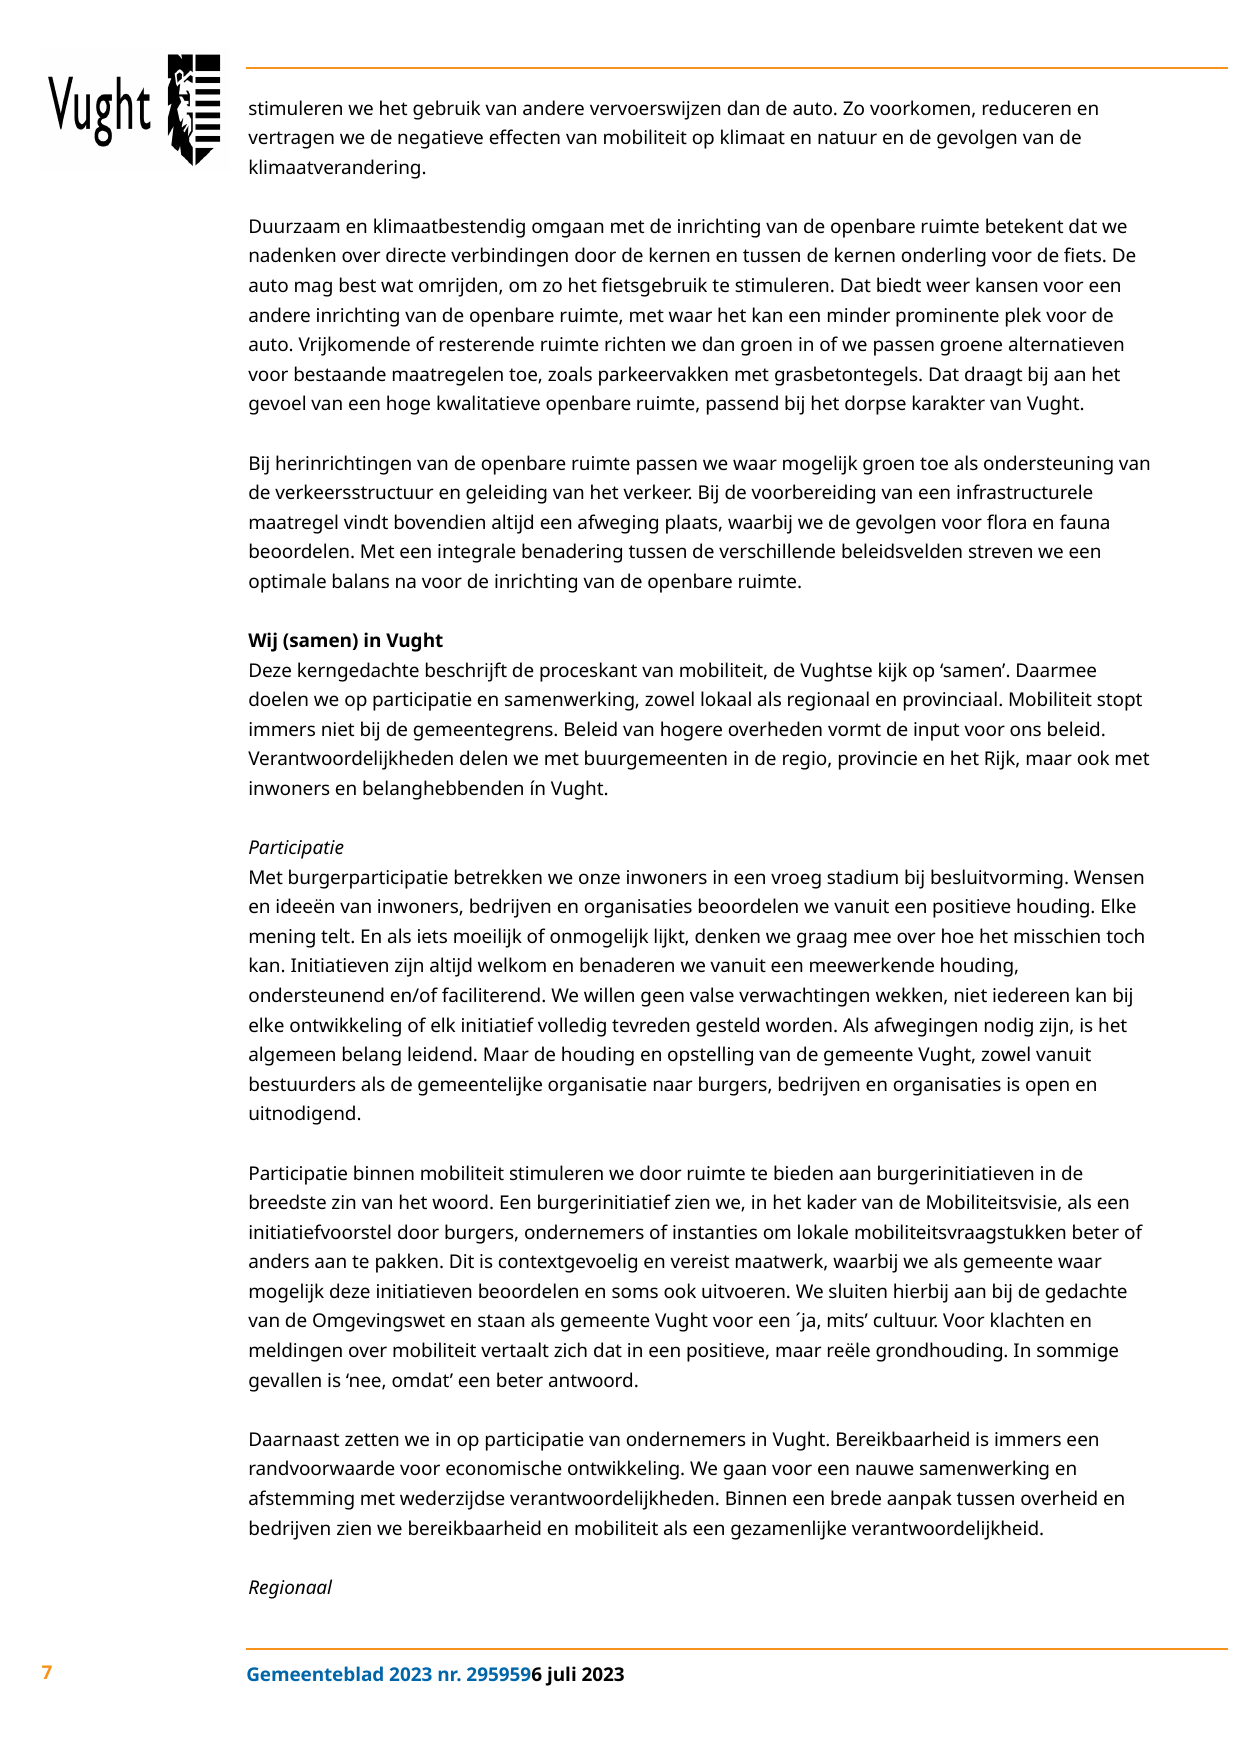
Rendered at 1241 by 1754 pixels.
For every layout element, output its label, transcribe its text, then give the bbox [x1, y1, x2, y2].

text Deze kerngedachte beschrijft de proceskant van mobiliteit, de Vughtse kijk op ‘samen’. Daarmee doelen we op participatie en samenwerking, zowel lokaal als regionaal en provinciaal. Mobiliteit stopt immers niet bij de gemeentegrens. Beleid van hogere overheden vormt de input voor ons beleid. Verantwoordelijkheden delen we met buurgemeenten in de regio, provincie en het Rijk, maar ook met inwoners en belanghebbenden ín Vught. [248, 657, 1152, 801]
text Bij herinrichtingen van de openbare ruimte passen we waar mogelijk groen toe als ondersteuning van de verkeersstructuur en geleiding van het verkeer. Bij de voorbereiding van een infrastructurele maatregel vindt bovendien altijd een afweging plaats, waarbij we de gevolgen voor flora en fauna beoordelen. Met een integrale benadering tussen de verschillende beleidsvelden streven we een optimale balans na voor de inrichting van de openbare ruimte. [248, 450, 1152, 594]
text Regionaal [248, 1574, 1152, 1600]
text Duurzaam en klimaatbestendig omgaan met de inrichting van de openbare ruimte betekent dat we nadenken over directe verbindingen door de kernen en tussen de kernen onderling voor de fiets. De auto mag best wat omrijden, om zo het fietsgebruik te stimuleren. Dat biedt weer kansen voor een andere inrichting van de openbare ruimte, met waar het kan een minder prominente plek voor de auto. Vrijkomende of resterende ruimte richten we dan groen in of we passen groene alternatieven voor bestaande maatregelen toe, zoals parkeervakken met grasbetontegels. Dat draagt bij aan het gevoel van een hoge kwalitatieve openbare ruimte, passend bij het dorpse karakter van Vught. [248, 213, 1152, 416]
text Wij (samen) in Vught [248, 627, 1152, 653]
text Participatie binnen mobiliteit stimuleren we door ruimte te bieden aan burgerinitiatieven in de breedste zin van het woord. Een burgerinitiatief zien we, in het kader van de Mobiliteitsvisie, als een initiatiefvoorstel door burgers, ondernemers of instanties om lokale mobiliteitsvraagstukken beter of anders aan te pakken. Dit is contextgevoelig en vereist maatwerk, waarbij we als gemeente waar mogelijk deze initiatieven beoordelen en soms ook uitvoeren. We sluiten hierbij aan bij de gedachte van de Omgevingswet en staan als gemeente Vught voor een ´ja, mits’ cultuur. Voor klachten en meldingen over mobiliteit vertaalt zich dat in een positieve, maar reële grondhouding. In sommige gevallen is ‘nee, omdat’ een beter antwoord. [248, 1160, 1152, 1393]
text Daarnaast zetten we in op participatie van ondernemers in Vught. Bereikbaarheid is immers een randvoorwaarde voor economische ontwikkeling. We gaan voor een nauwe samenwerking en afstemming met wederzijdse verantwoordelijkheden. Binnen een brede aanpak tussen overheid en bedrijven zien we bereikbaarheid en mobiliteit als een gezamenlijke verantwoordelijkheid. [248, 1426, 1152, 1541]
text Participatie [248, 834, 1152, 860]
text Met burgerparticipatie betrekken we onze inwoners in een vroeg stadium bij besluitvorming. Wensen en ideeën van inwoners, bedrijven en organisaties beoordelen we vanuit een positieve houding. Elke mening telt. En als iets moeilijk of onmogelijk lijkt, denken we graag mee over hoe het misschien toch kan. Initiatieven zijn altijd welkom en benaderen we vanuit een meewerkende houding, ondersteunend en/of faciliterend. We willen geen valse verwachtingen wekken, niet iedereen kan bij elke ontwikkeling of elk initiatief volledig tevreden gesteld worden. Als afwegingen nodig zijn, is het algemeen belang leidend. Maar de houding en opstelling van de gemeente Vught, zowel vanuit bestuurders als de gemeentelijke organisatie naar burgers, bedrijven en organisaties is open en uitnodigend. [248, 864, 1152, 1126]
text stimuleren we het gebruik van andere vervoerswijzen dan de auto. Zo voorkomen, reduceren en vertragen we de negatieve effecten van mobiliteit op klimaat en natuur en de gevolgen van de klimaatverandering. [248, 95, 1152, 180]
picture [41, 47, 231, 172]
